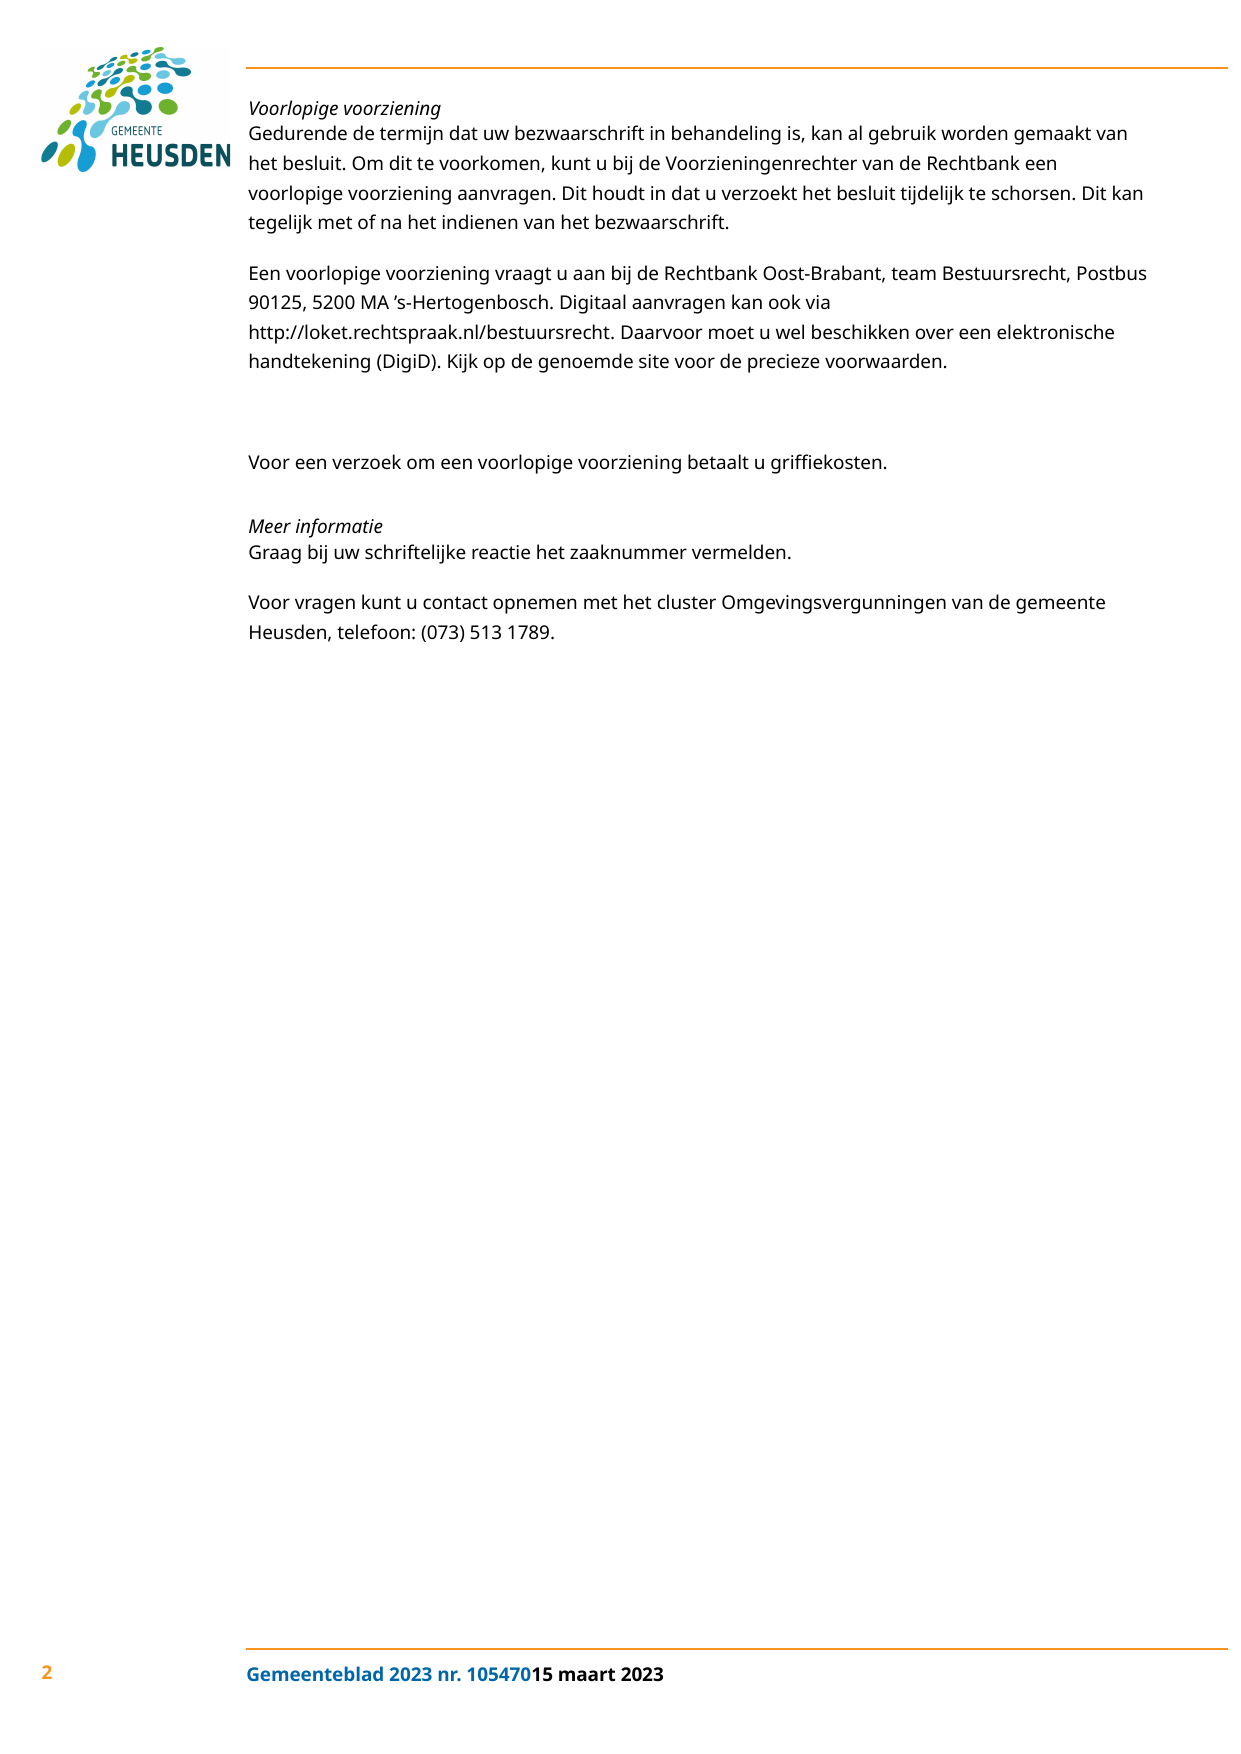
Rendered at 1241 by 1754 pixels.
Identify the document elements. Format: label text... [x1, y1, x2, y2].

text Gedurende de termijn dat uw bezwaarschrift in behandeling is, kan al gebruik worden gemaakt van het besluit. Om dit te voorkomen, kunt u bij de Voorzieningenrechter van de Rechtbank een voorlopige voorziening aanvragen. Dit houdt in dat u verzoekt het besluit tijdelijk te schorsen. Dit kan tegelijk met of na het indienen van het bezwaarschrift. [248, 121, 1152, 235]
text Een voorlopige voorziening vraagt u aan bij de Rechtbank Oost-Brabant, team Bestuursrecht, Postbus 90125, 5200 MA ’s-Hertogenbosch. Digitaal aanvragen kan ook via http://loket.rechtspraak.nl/bestuursrecht. Daarvoor moet u wel beschikken over een elektronische handtekening (DigiD). Kijk op de genoemde site voor de precieze voorwaarden. [248, 260, 1152, 374]
text Meer informatie [248, 513, 1152, 539]
text Voor een verzoek om een voorlopige voorziening betaalt u griffiekosten. [248, 449, 1152, 475]
picture [41, 47, 231, 172]
text Voorlopige voorziening [248, 95, 1152, 121]
text Voor vragen kunt u contact opnemen met het cluster Omgevingsvergunningen van de gemeente Heusden, telefoon: (073) 513 1789. [248, 589, 1152, 645]
text Graag bij uw schriftelijke reactie het zaaknummer vermelden. [248, 539, 1152, 565]
